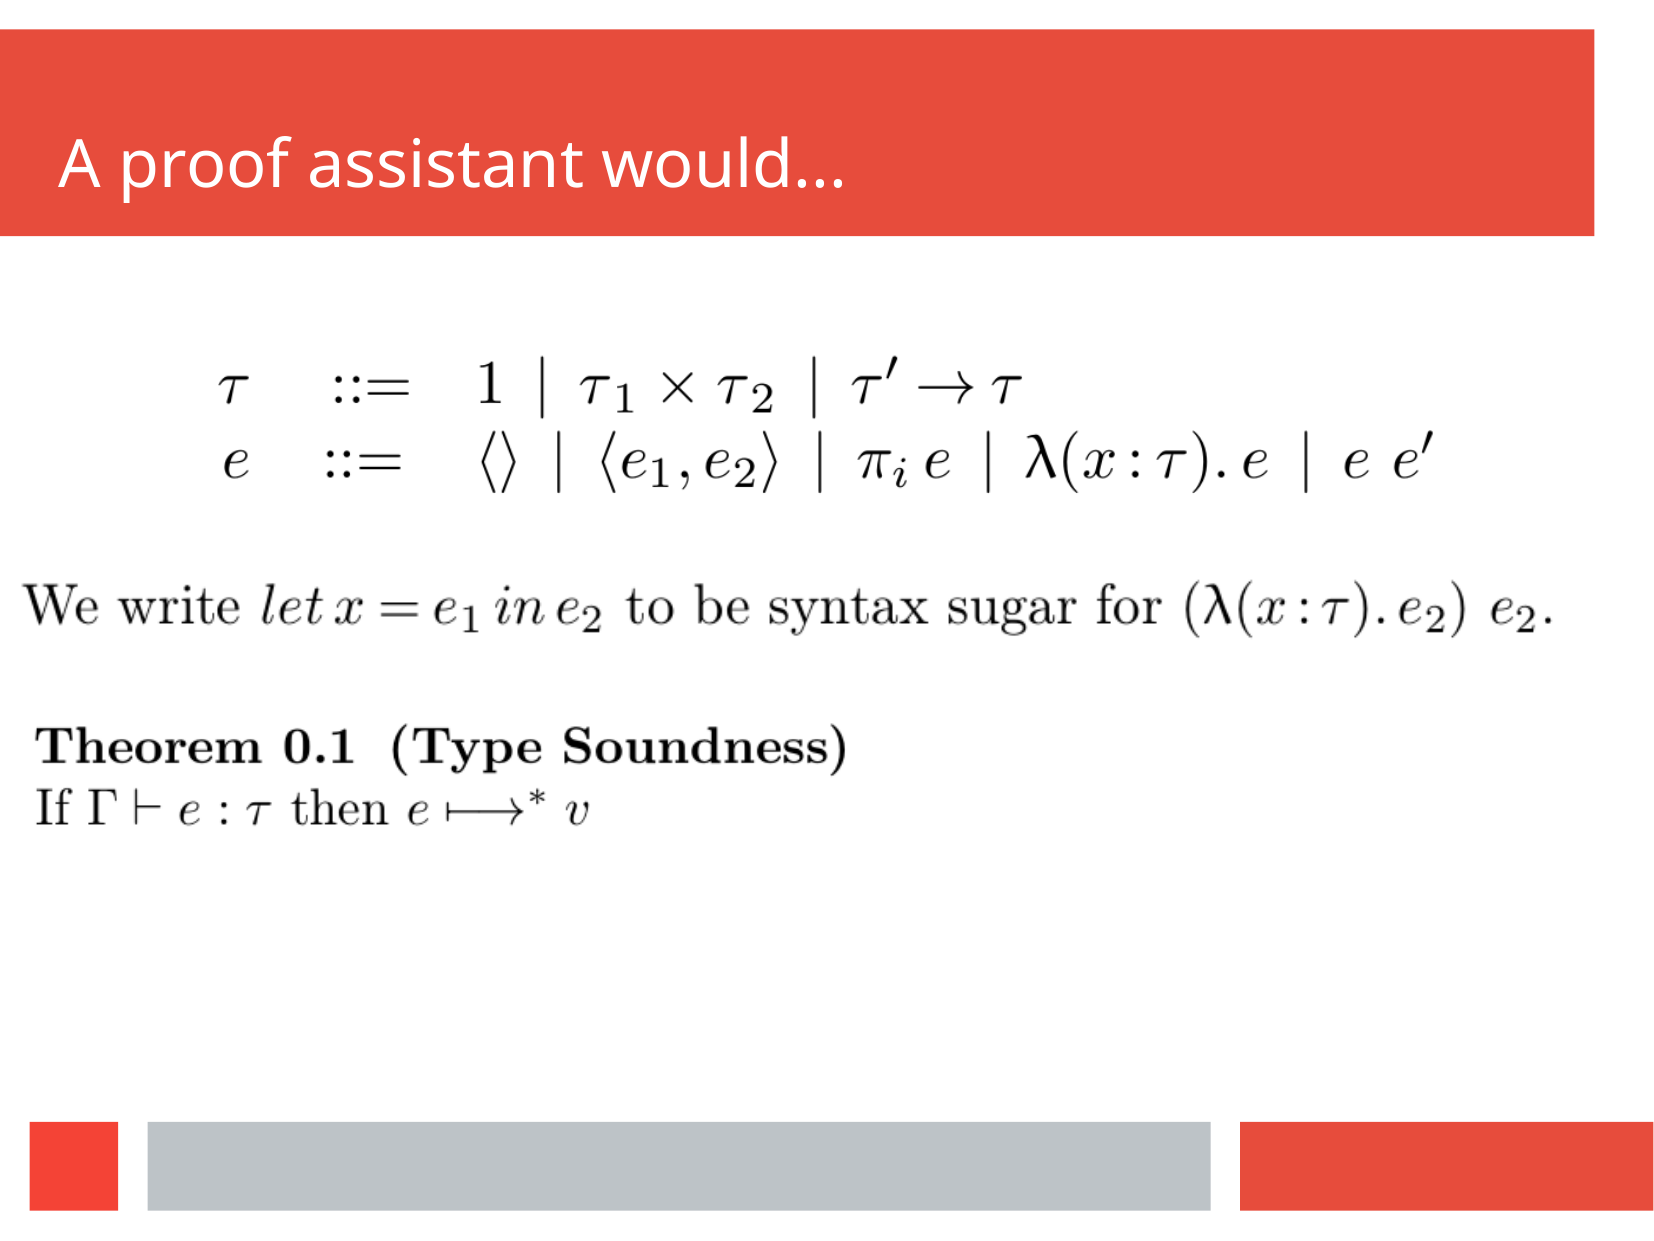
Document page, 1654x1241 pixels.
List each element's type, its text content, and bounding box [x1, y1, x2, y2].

picture [210, 351, 1441, 506]
picture [26, 719, 856, 831]
title A proof assistant would... [59, 59, 1595, 207]
picture [15, 568, 1561, 643]
